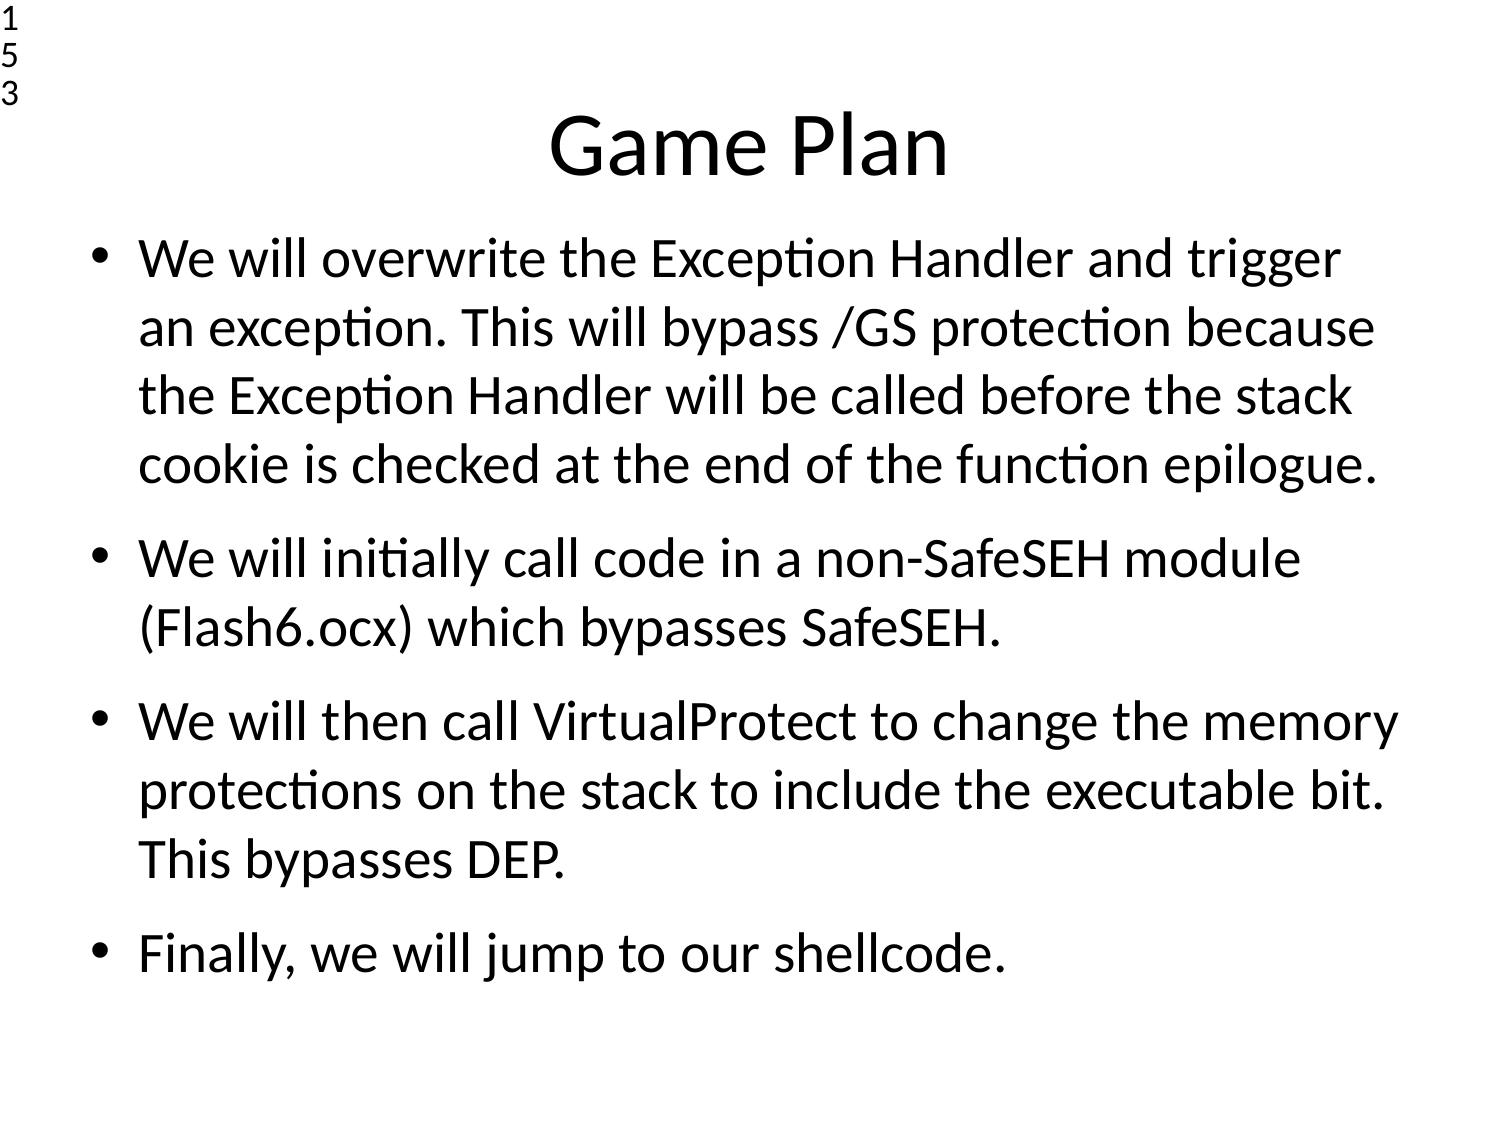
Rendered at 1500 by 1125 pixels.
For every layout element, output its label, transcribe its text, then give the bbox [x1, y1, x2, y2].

list We will overwrite the Exception Handler and trigger an exception. This will bypass /GS protection because the Exception Handler will be called before the stack cookie is checked at the end of the function epilogue. We will initially call code in a non-SafeSEH module (Flash6.ocx) which bypasses SafeSEH. We will then call VirtualProtect to change the memory protections on the stack to include the executable bit. This bypasses DEP. Finally, we will jump to our shellcode. [75, 212, 1425, 1050]
title Game Plan [75, 45, 1425, 212]
